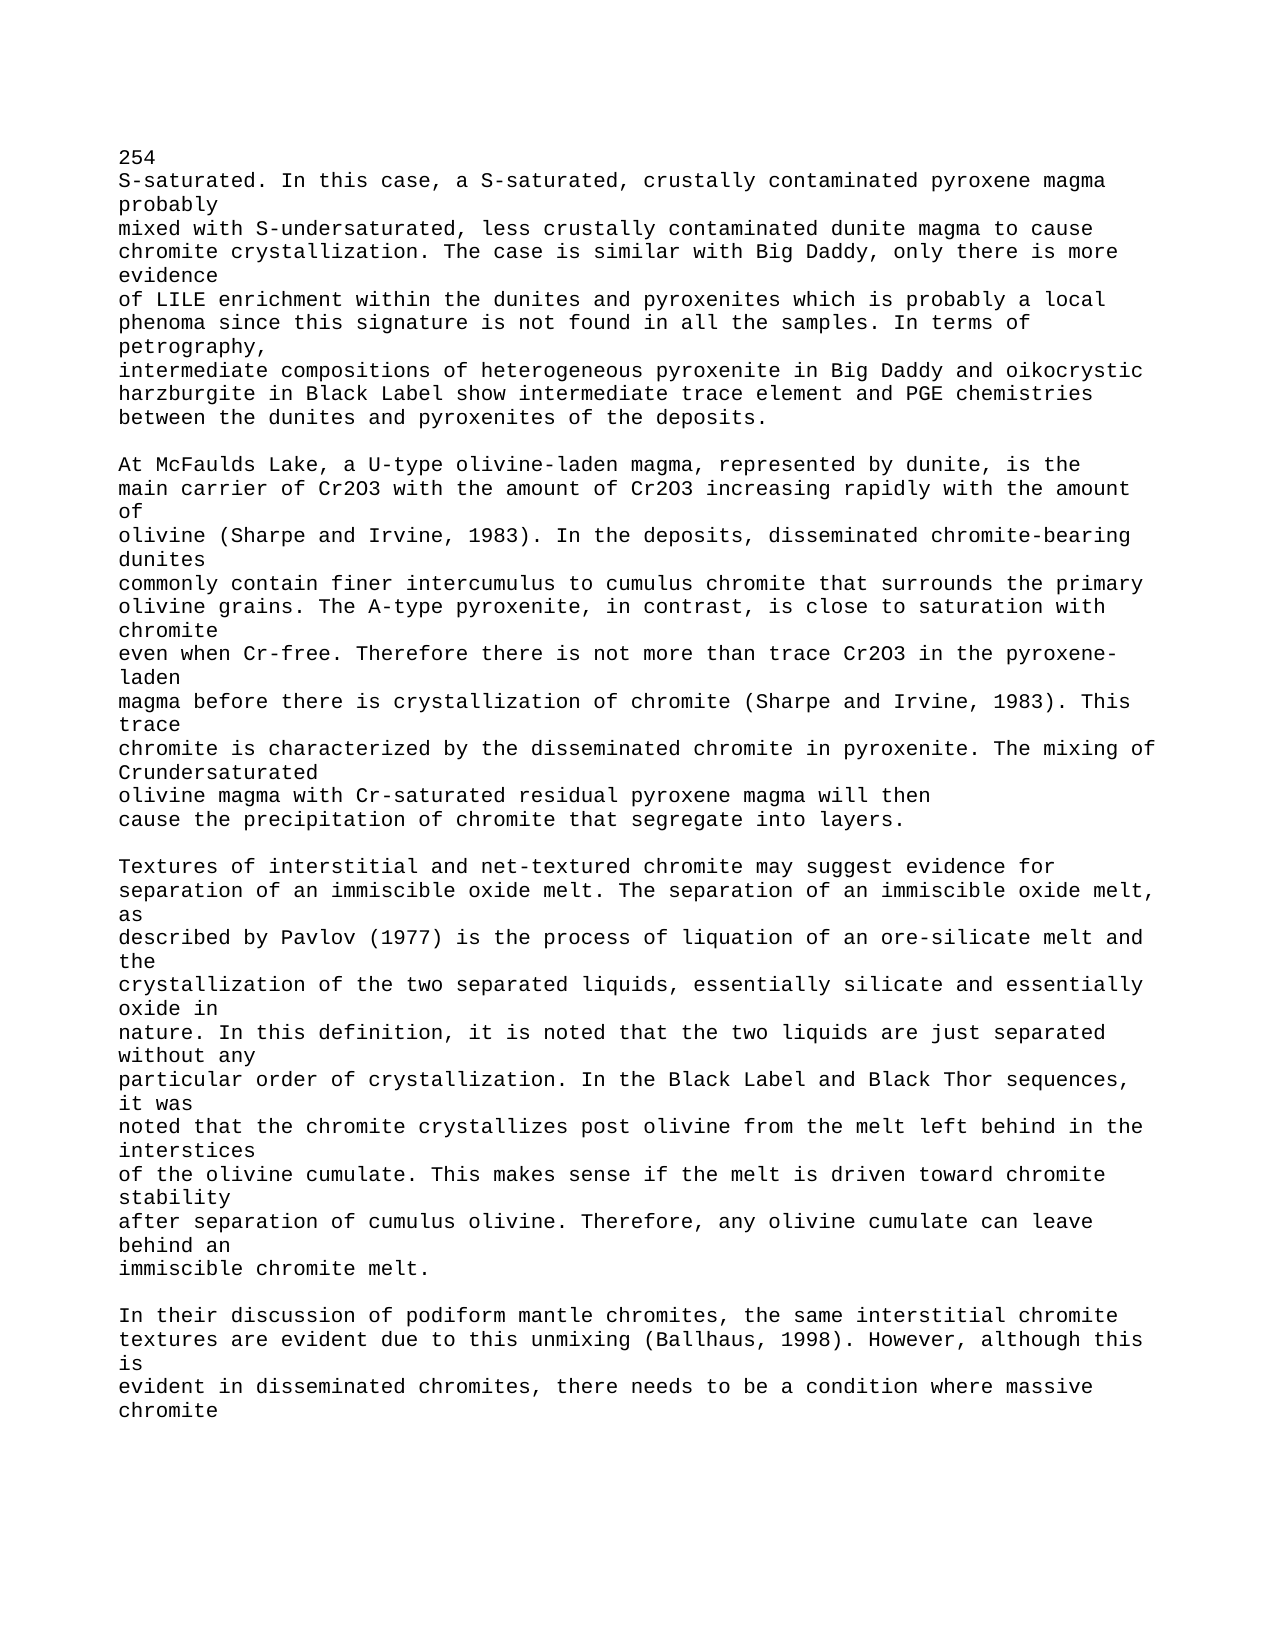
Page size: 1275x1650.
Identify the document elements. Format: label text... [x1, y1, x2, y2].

text In their discussion of podiform mantle chromites, the same interstitial chromite [118, 1306, 1157, 1329]
text between the dunites and pyroxenites of the deposits. [118, 407, 1157, 431]
text mixed with S-undersaturated, less crustally contaminated dunite magma to cause [118, 218, 1157, 241]
text harzburgite in Black Label show intermediate trace element and PGE chemistries [118, 383, 1157, 407]
text olivine (Sharpe and Irvine, 1983). In the deposits, disseminated chromite-bearing dunites [118, 525, 1157, 572]
text chromite is characterized by the disseminated chromite in pyroxenite. The mixing of Crundersaturated [118, 738, 1157, 785]
text separation of an immiscible oxide melt. The separation of an immiscible oxide melt, as [118, 880, 1157, 927]
text even when Cr-free. Therefore there is not more than trace Cr2O3 in the pyroxene-laden [118, 643, 1157, 691]
text main carrier of Cr2O3 with the amount of Cr2O3 increasing rapidly with the amount of [118, 478, 1157, 525]
text 254 [118, 147, 1157, 171]
text olivine magma with Cr-saturated residual pyroxene magma will then [118, 785, 1157, 809]
text of the olivine cumulate. This makes sense if the melt is driven toward chromite stability [118, 1164, 1157, 1211]
text immiscible chromite melt. [118, 1258, 1157, 1282]
text intermediate compositions of heterogeneous pyroxenite in Big Daddy and oikocrystic [118, 360, 1157, 383]
text textures are evident due to this unmixing (Ballhaus, 1998). However, although this is [118, 1329, 1157, 1376]
text commonly contain finer intercumulus to cumulus chromite that surrounds the primary [118, 572, 1157, 596]
text S-saturated. In this case, a S-saturated, crustally contaminated pyroxene magma probably [118, 171, 1157, 218]
text At McFaulds Lake, a U-type olivine-laden magma, represented by dunite, is the [118, 454, 1157, 478]
text nature. In this definition, it is noted that the two liquids are just separated without any [118, 1022, 1157, 1069]
text phenoma since this signature is not found in all the samples. In terms of petrography, [118, 312, 1157, 360]
text Textures of interstitial and net-textured chromite may suggest evidence for [118, 856, 1157, 880]
text magma before there is crystallization of chromite (Sharpe and Irvine, 1983). This trace [118, 691, 1157, 738]
text cause the precipitation of chromite that segregate into layers. [118, 809, 1157, 833]
text chromite crystallization. The case is similar with Big Daddy, only there is more evidence [118, 241, 1157, 289]
text after separation of cumulus olivine. Therefore, any olivine cumulate can leave behind an [118, 1211, 1157, 1258]
text crystallization of the two separated liquids, essentially silicate and essentially oxide in [118, 974, 1157, 1022]
text described by Pavlov (1977) is the process of liquation of an ore-silicate melt and the [118, 927, 1157, 974]
text evident in disseminated chromites, there needs to be a condition where massive chromite [118, 1376, 1157, 1424]
text particular order of crystallization. In the Black Label and Black Thor sequences, it was [118, 1069, 1157, 1116]
text noted that the chromite crystallizes post olivine from the melt left behind in the interstices [118, 1116, 1157, 1164]
text olivine grains. The A-type pyroxenite, in contrast, is close to saturation with chromite [118, 596, 1157, 643]
text of LILE enrichment within the dunites and pyroxenites which is probably a local [118, 289, 1157, 312]
